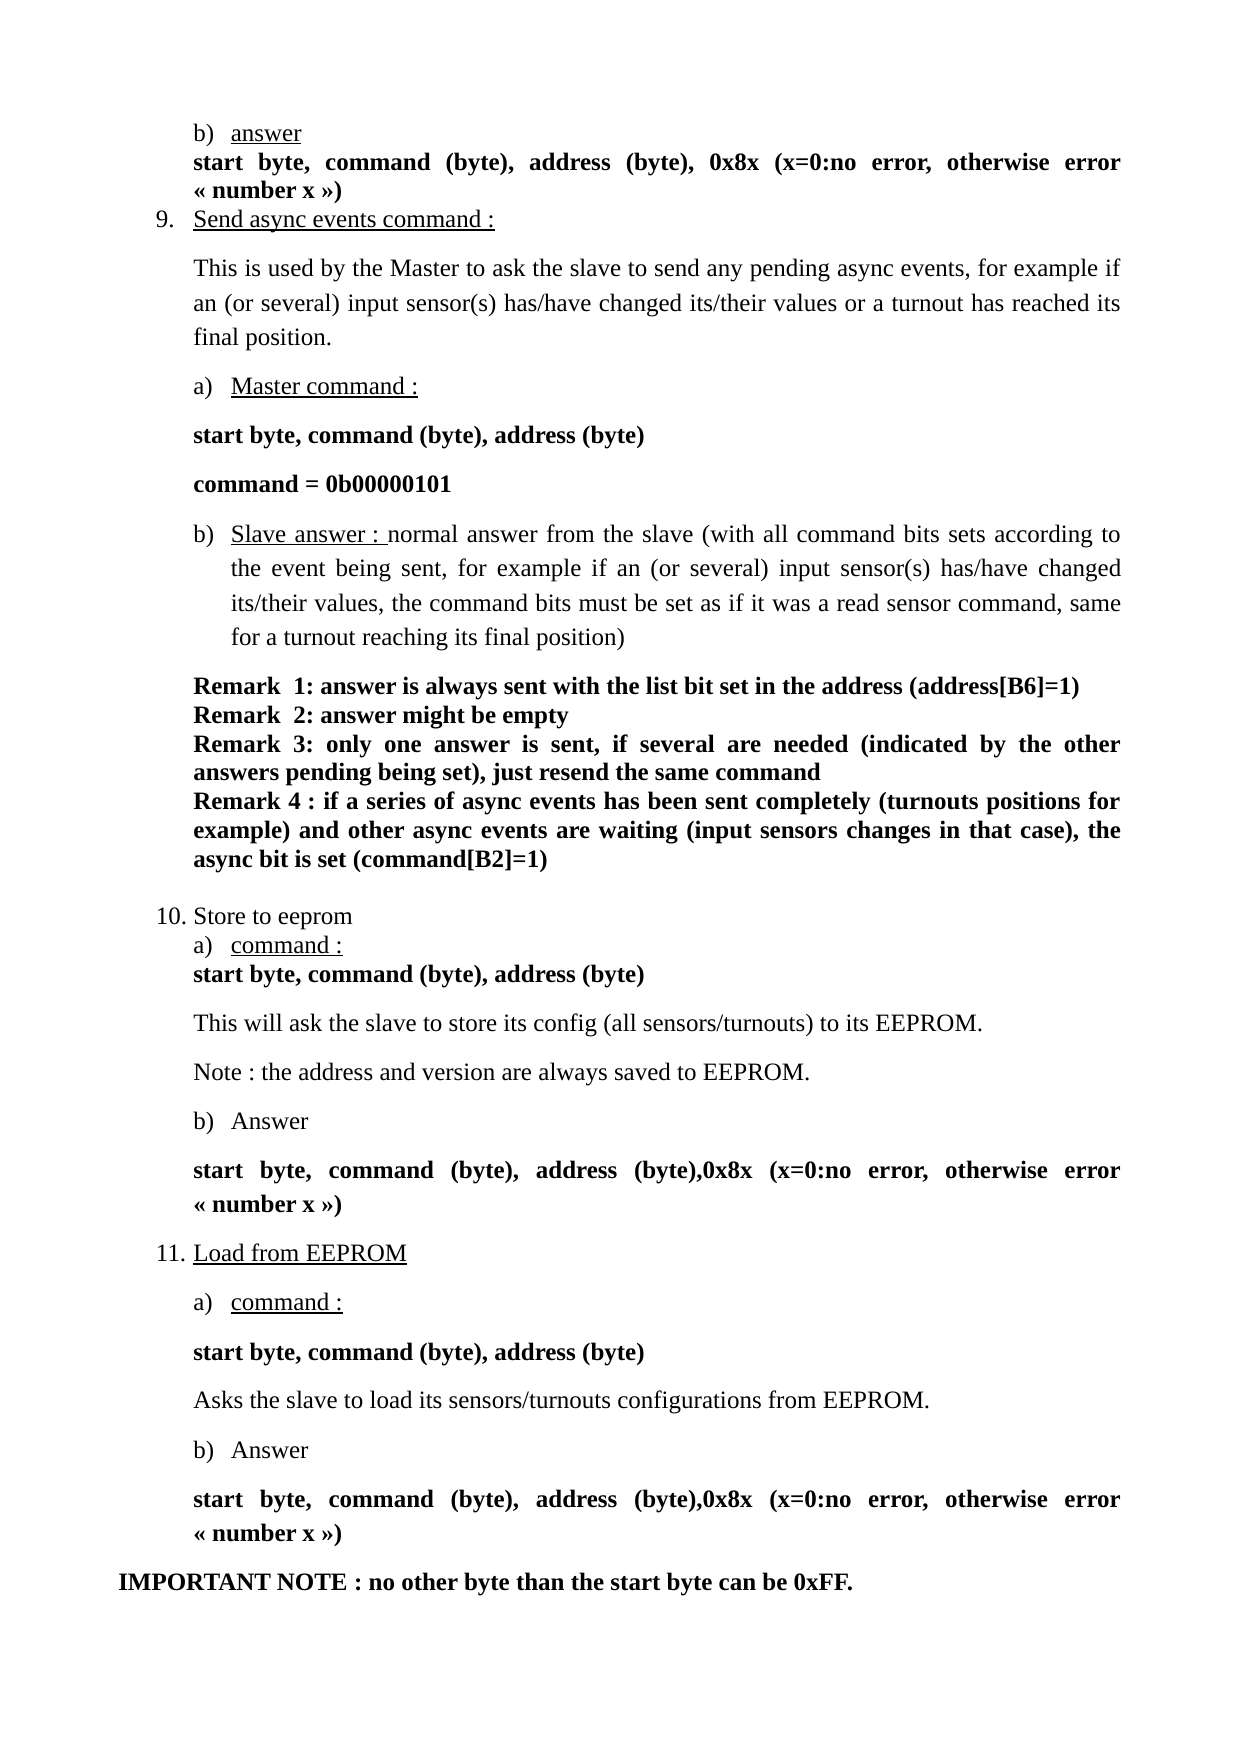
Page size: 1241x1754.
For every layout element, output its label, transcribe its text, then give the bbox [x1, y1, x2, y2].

list command : [193, 1287, 1122, 1316]
list Note : the address and version are always saved to EEPROM. [156, 1057, 1122, 1086]
list start byte, command (byte), address (byte), 0x8x (x=0:no error, otherwise error « number x ») [156, 147, 1122, 204]
list Asks the slave to load its sensors/turnouts configurations from EEPROM. [156, 1386, 1122, 1414]
list answer [193, 118, 1122, 147]
list Answer [193, 1435, 1122, 1463]
list start byte, command (byte), address (byte),0x8x (x=0:no error, otherwise error « number x ») [156, 1484, 1122, 1547]
list Remark 2: answer might be empty [156, 700, 1122, 729]
list start byte, command (byte), address (byte) [156, 421, 1122, 449]
list start byte, command (byte), address (byte),0x8x (x=0:no error, otherwise error « number x ») [156, 1155, 1122, 1218]
list Remark 1: answer is always sent with the list bit set in the address (address[B6]=1) [156, 671, 1122, 700]
text IMPORTANT NOTE : no other byte than the start byte can be 0xFF. [118, 1567, 1122, 1596]
list start byte, command (byte), address (byte) [156, 1337, 1122, 1365]
list Slave answer : normal answer from the slave (with all command bits sets according to the event being sent, for example if an (or several) input sensor(s) has/have changed its/their values, the command bits must be set as if it was a read sensor command, same for a turnout reaching its final position) [193, 519, 1122, 651]
list command = 0b00000101 [156, 469, 1122, 498]
list Remark 4 : if a series of async events has been sent completely (turnouts positions for example) and other async events are waiting (input sensors changes in that case), the async bit is set (command[B2]=1) [156, 786, 1122, 872]
list start byte, command (byte), address (byte) [156, 959, 1122, 987]
list command : [193, 930, 1122, 959]
list Remark 3: only one answer is sent, if several are needed (indicated by the other answers pending being set), just resend the same command [156, 729, 1122, 786]
list Load from EEPROM [156, 1238, 1122, 1267]
list Store to eeprom [156, 901, 1122, 930]
list This will ask the slave to store its config (all sensors/turnouts) to its EEPROM. [156, 1008, 1122, 1036]
list Answer [193, 1106, 1122, 1134]
list Send async events command : [156, 204, 1122, 233]
list Master command : [193, 371, 1122, 400]
list This is used by the Master to ask the slave to send any pending async events, for example if an (or several) input sensor(s) has/have changed its/their values or a turnout has reached its final position. [156, 253, 1122, 351]
